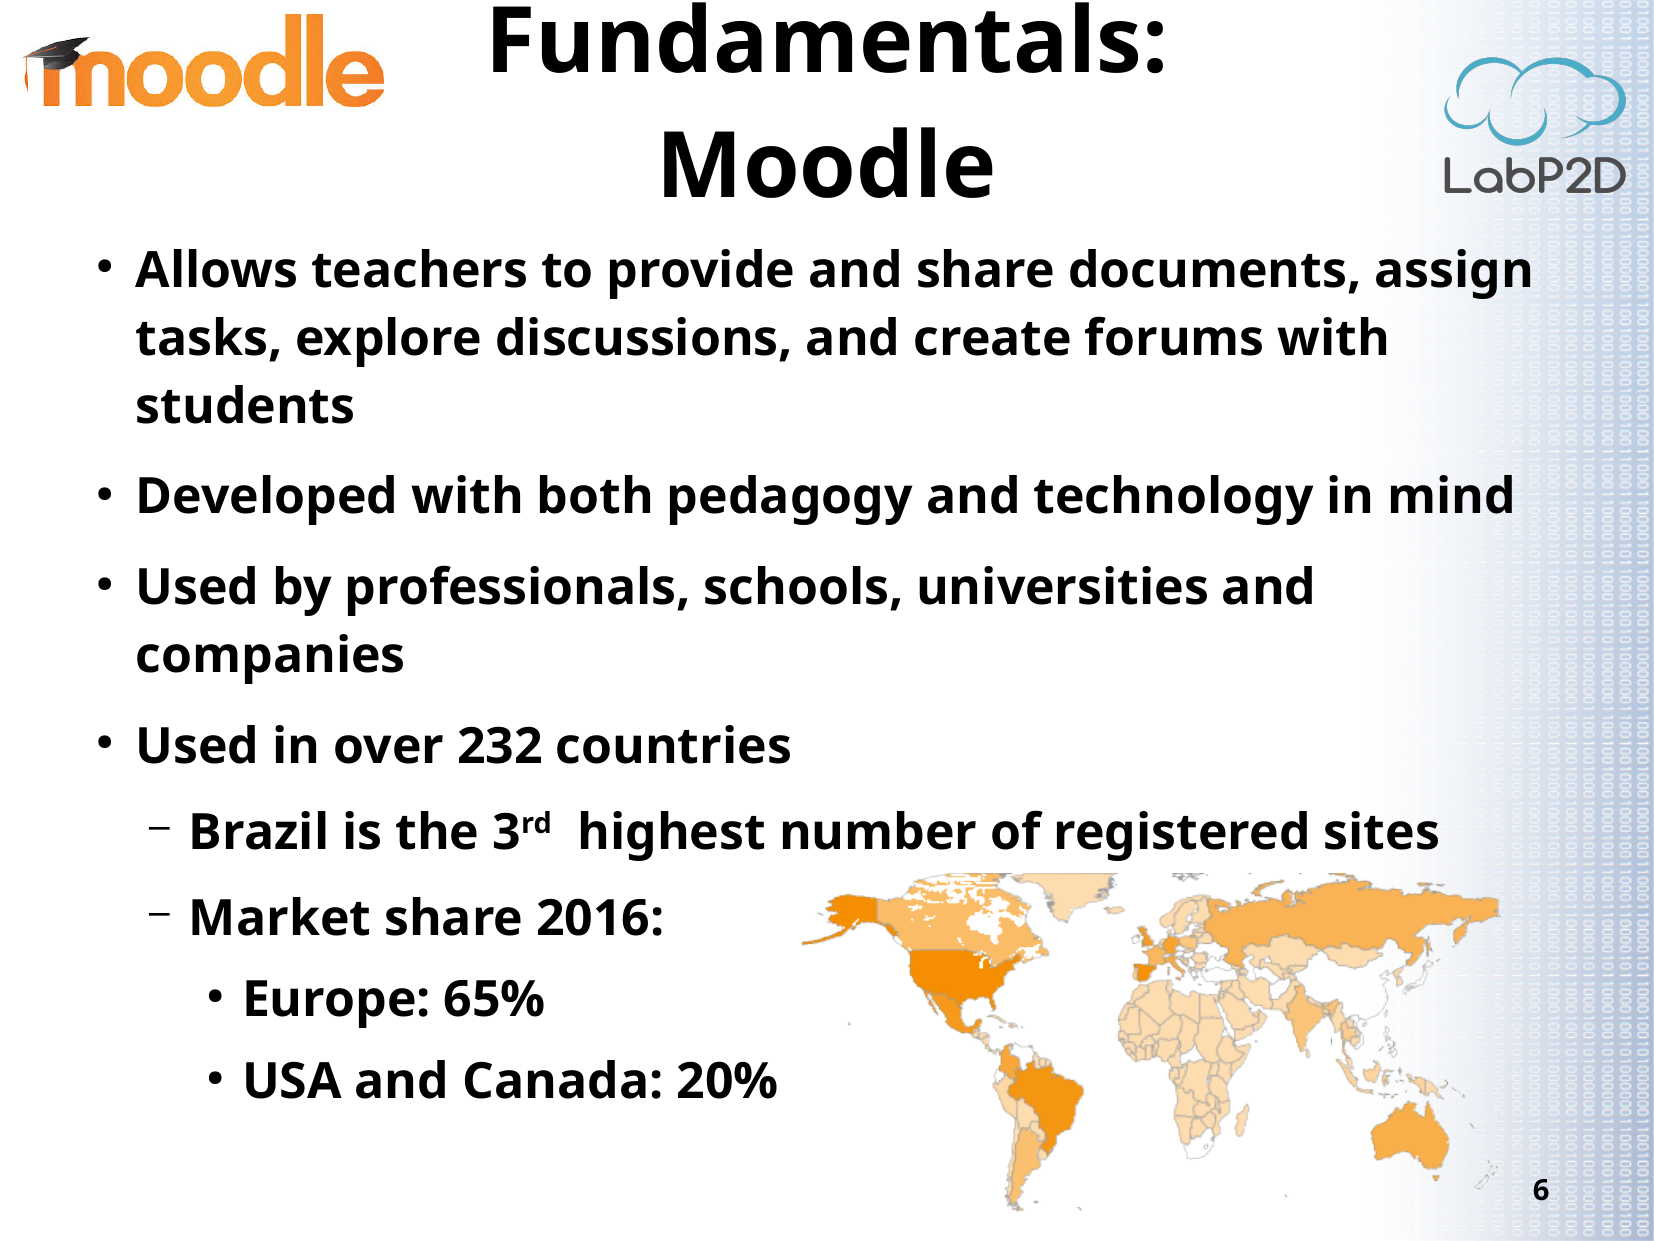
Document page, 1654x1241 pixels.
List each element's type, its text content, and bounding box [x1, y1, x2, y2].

list Allows teachers to provide and share documents, assign tasks, explore discussions, and create forums with students Developed with both pedagogy and technology in mind Used by professionals, schools, universities and companies Used in over 232 countries Brazil is the 3rd highest number of registered sites Market share 2016: Europe: 65% USA and Canada: 20% [82, 230, 1595, 1117]
picture [802, 1, 1654, 1240]
title Fundamentals: Moodle [82, 0, 1571, 204]
picture [23, 14, 384, 107]
